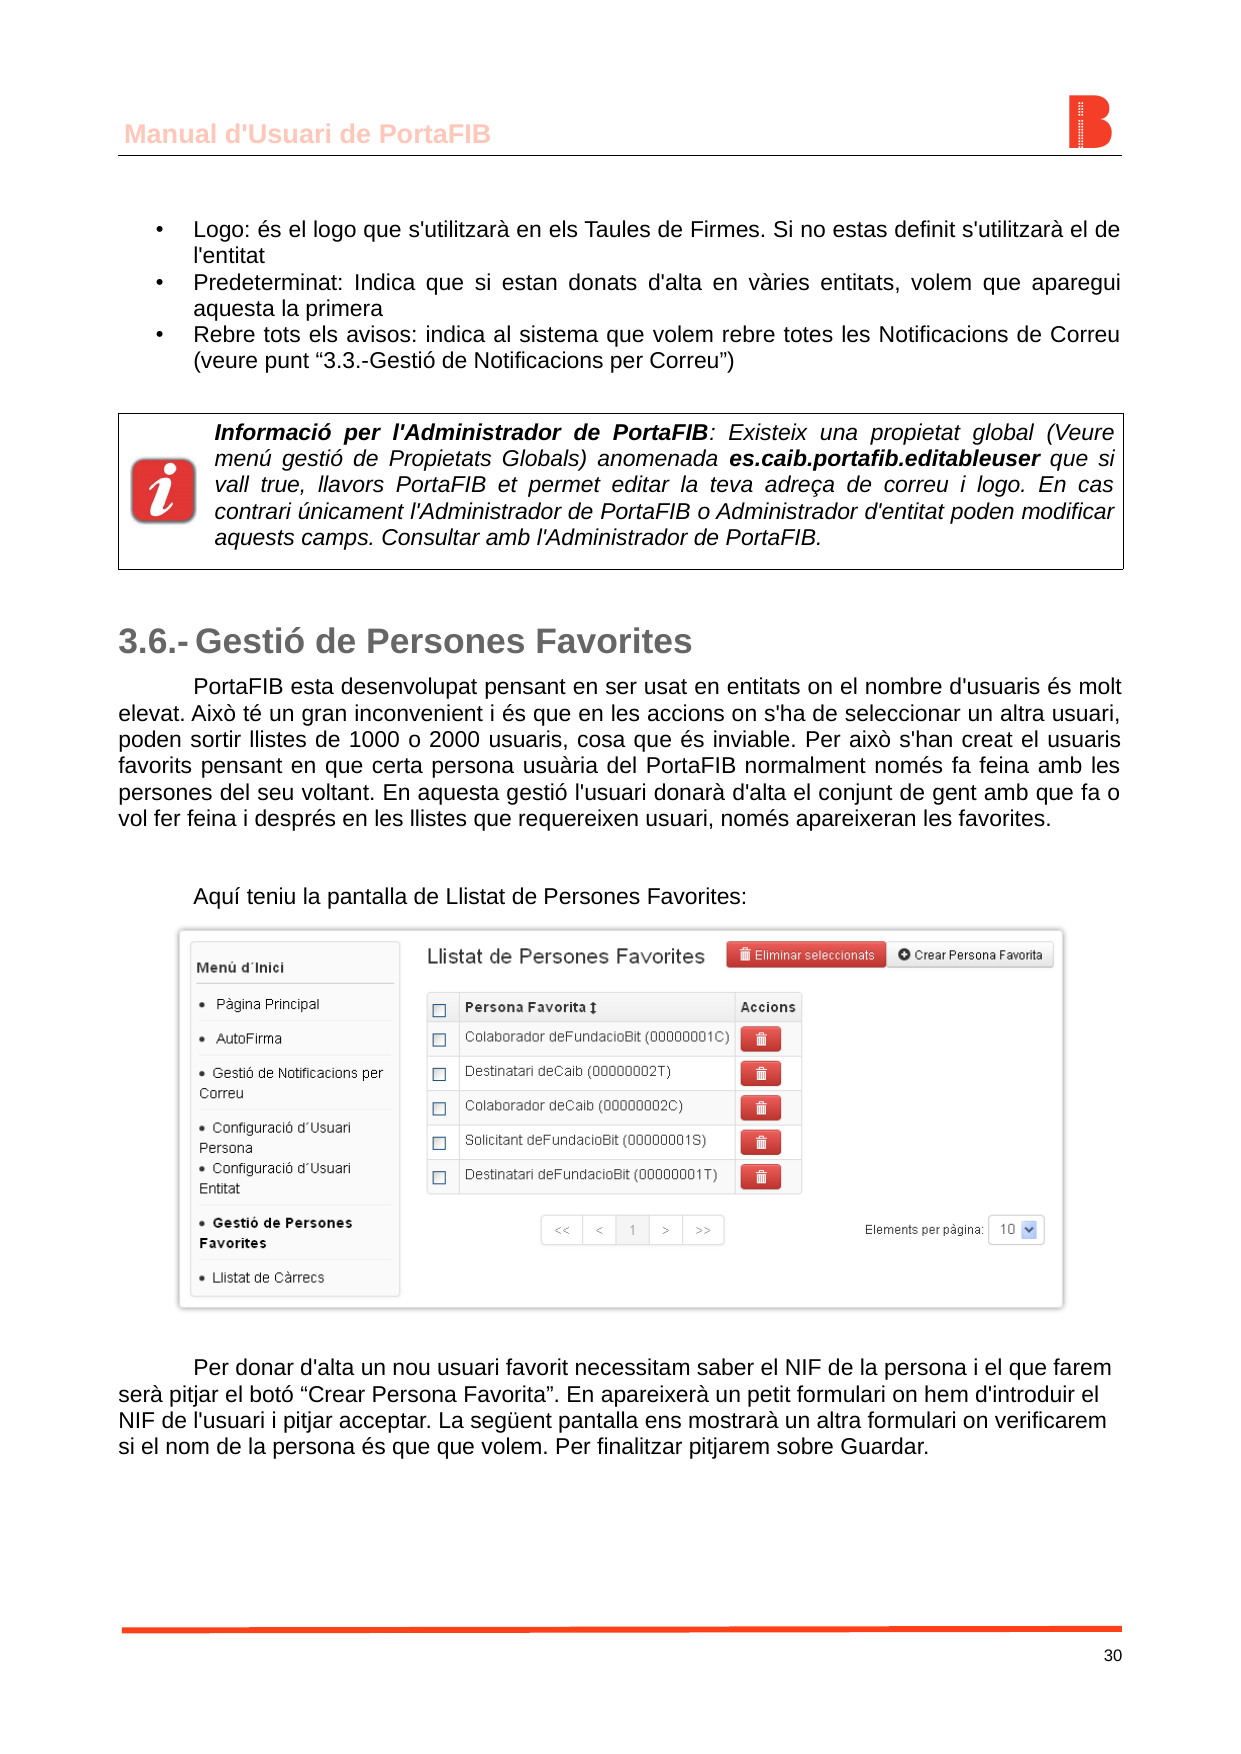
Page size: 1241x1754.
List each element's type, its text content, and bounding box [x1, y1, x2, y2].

picture [168, 921, 1072, 1316]
list Predeterminat: Indica que si estan donats d'alta en vàries entitats, volem que aparegui aquesta la primera [156, 268, 1122, 321]
table_header Informació per l'Administrador de PortaFIB: Existeix una propietat global (Veure menú gestió de Propietats Globals) anomenada es.caib.portafib.editableuser que si vall true, llavors PortaFIB et permet editar la teva adreça de correu i logo. En cas contrari únicament l'Administrador de PortaFIB o Administrador d'entitat poden modificar aquests camps. Consultar amb l'Administrador de PortaFIB. [209, 414, 1123, 568]
text PortaFIB esta desenvolupat pensant en ser usat en entitats on el nombre d'usuaris és molt elevat. Això té un gran inconvenient i és que en les accions on s'ha de seleccionar un altra usuari, poden sortir llistes de 1000 o 2000 usuaris, cosa que és inviable. Per això s'han creat el usuaris favorits pensant en que certa persona usuària del PortaFIB normalment només fa feina amb les persones del seu voltant. En aquesta gestió l'usuari donarà d'alta el conjunt de gent amb que fa o vol fer feina i després en les llistes que requereixen usuari, només apareixeran les favorites. [118, 673, 1122, 831]
table_header [119, 414, 209, 568]
list Logo: és el logo que s'utilitzarà en els Taules de Firmes. Si no estas definit s'utilitzarà el de l'entitat [156, 216, 1122, 268]
picture [129, 456, 198, 525]
text Aquí teniu la pantalla de Llistat de Persones Favorites: [118, 883, 1122, 909]
list Rebre tots els avisos: indica al sistema que volem rebre totes les Notificacions de Correu (veure punt “3.3.-Gestió de Notificacions per Correu”) [156, 321, 1122, 374]
text Per donar d'alta un nou usuari favorit necessitam saber el NIF de la persona i el que farem serà pitjar el botó “Crear Persona Favorita”. En apareixerà un petit formulari on hem d'introduir el NIF de l'usuari i pitjar acceptar. La següent pantalla ens mostrarà un altra formulari on verificarem si el nom de la persona és que que volem. Per finalitzar pitjarem sobre Guardar. [118, 1354, 1122, 1459]
picture [1063, 94, 1117, 150]
subtitle Gestió de Persones Favorites [118, 620, 1122, 661]
